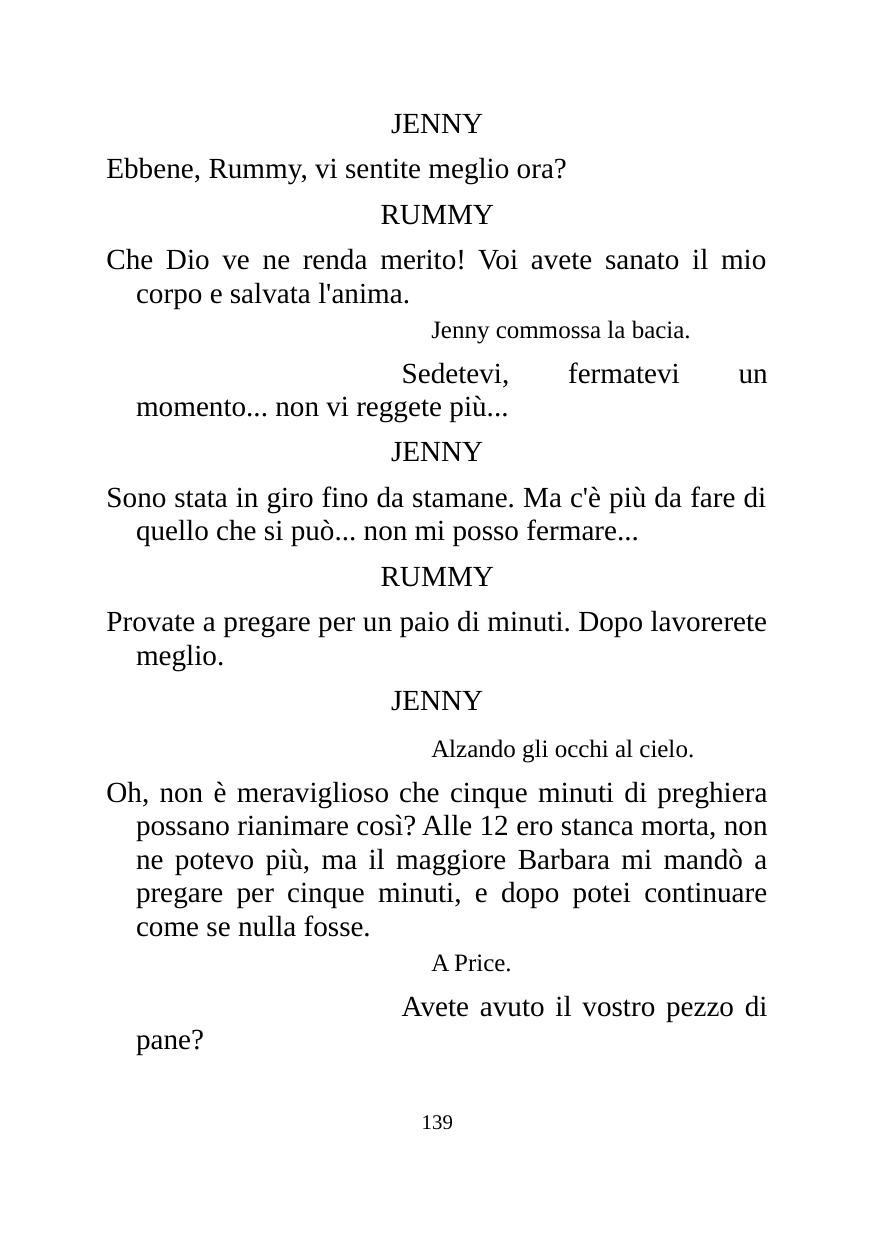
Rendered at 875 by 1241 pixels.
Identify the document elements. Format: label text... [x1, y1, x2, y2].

text Oh, non è meraviglioso che cinque minuti di preghiera possano rianimare così? Alle 12 ero stanca morta, non ne potevo più, ma il maggiore Barbara mi mandò a pregare per cinque minuti, e dopo potei continuare come se nulla fosse. [106, 775, 768, 942]
text Provate a pregare per un paio di minuti. Dopo lavorerete meglio. [106, 604, 768, 671]
text Avete avuto il vostro pezzo di pane? [136, 989, 768, 1056]
text RUMMY [106, 559, 768, 592]
text Jenny commossa la bacia. [431, 315, 768, 344]
text Che Dio ve ne renda merito! Voi avete sanato il mio corpo e salvata l'anima. [106, 242, 768, 309]
text Sono stata in giro fino da stamane. Ma c'è più da fare di quello che si può... non mi posso fermare... [106, 480, 768, 547]
text A Price. [431, 948, 768, 977]
text Sedetevi, fermatevi un momento... non vi reggete più... [136, 356, 768, 423]
text Alzando gli occhi al cielo. [431, 734, 768, 763]
text Ebbene, Rummy, vi sentite meglio ora? [106, 152, 768, 185]
text JENNY [106, 106, 768, 140]
text JENNY [106, 683, 768, 716]
text JENNY [106, 434, 768, 468]
text RUMMY [106, 197, 768, 230]
